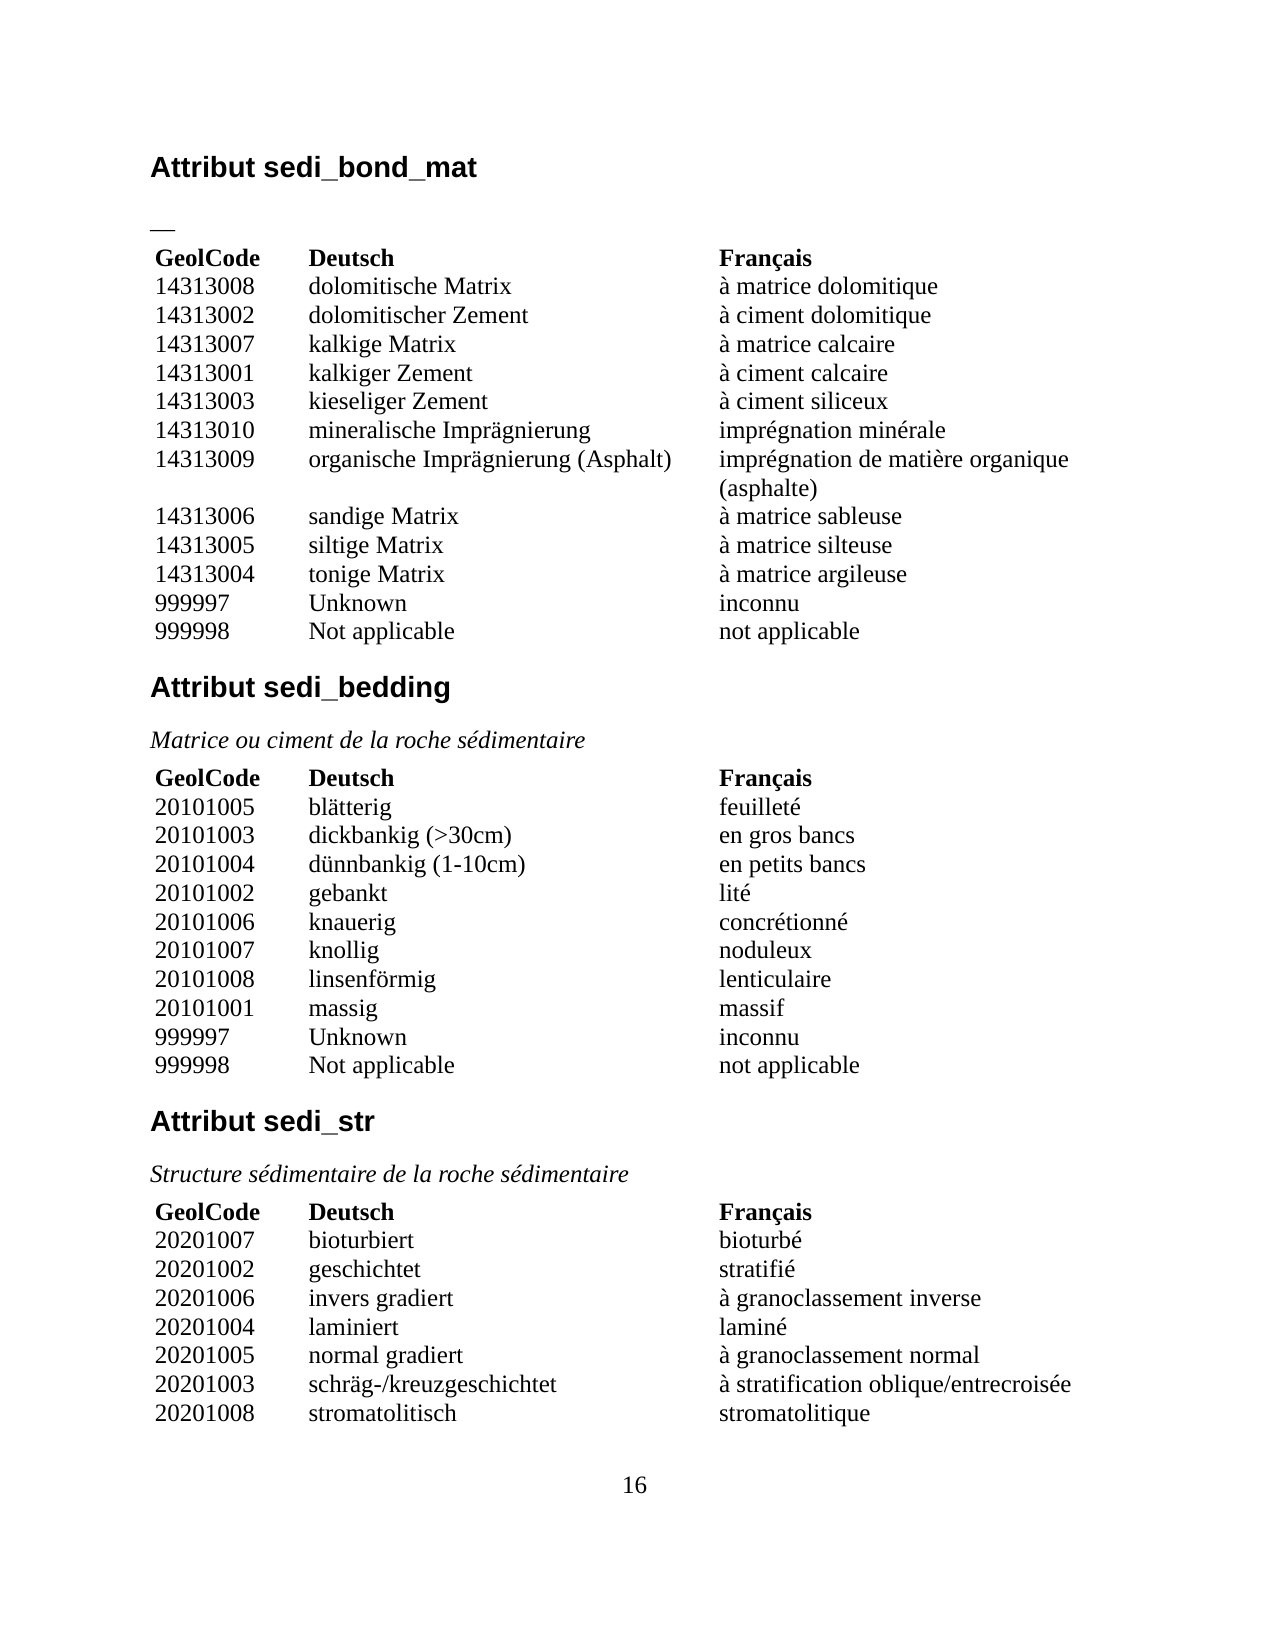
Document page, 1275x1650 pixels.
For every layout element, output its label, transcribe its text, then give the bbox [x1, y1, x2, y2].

table_cell 14313008 [150, 271, 304, 300]
table_cell Unknown [304, 1022, 714, 1050]
table_cell à ciment dolomitique [714, 300, 1125, 329]
table_cell gebankt [304, 878, 714, 907]
table_cell not applicable [714, 616, 1125, 645]
table_cell laminé [714, 1312, 1125, 1341]
table_cell stromatolitisch [304, 1398, 714, 1427]
table_cell dünnbankig (1-10cm) [304, 849, 714, 878]
table_cell 14313003 [150, 386, 304, 415]
table_cell knauerig [304, 907, 714, 935]
table_cell imprégnation de matière organique (asphalte) [714, 444, 1125, 501]
text Structure sédimentaire de la roche sédimentaire [150, 1159, 1125, 1188]
table_cell imprégnation minérale [714, 415, 1125, 444]
table_cell 20101002 [150, 878, 304, 907]
table_cell inconnu [714, 1022, 1125, 1050]
table_cell inconnu [714, 588, 1125, 616]
table_cell kalkige Matrix [304, 329, 714, 358]
table_cell à matrice argileuse [714, 559, 1125, 588]
table_cell 20101001 [150, 993, 304, 1022]
table_cell 14313006 [150, 501, 304, 530]
table_cell à matrice silteuse [714, 530, 1125, 559]
table_cell 999998 [150, 616, 304, 645]
table_cell invers gradiert [304, 1283, 714, 1312]
table_cell kieseliger Zement [304, 386, 714, 415]
table_cell 20201008 [150, 1398, 304, 1427]
subtitle Attribut sedi_bond_mat [150, 150, 1125, 183]
table_cell 20101005 [150, 792, 304, 820]
table_cell Not applicable [304, 616, 714, 645]
table_cell 20101003 [150, 820, 304, 849]
table_header Deutsch [304, 763, 714, 792]
table_cell 14313004 [150, 559, 304, 588]
table_cell Not applicable [304, 1050, 714, 1079]
table_cell 20101008 [150, 964, 304, 993]
table_cell 20201003 [150, 1369, 304, 1398]
table_cell en gros bancs [714, 820, 1125, 849]
text __ [150, 205, 1125, 234]
table_cell organische Imprägnierung (Asphalt) [304, 444, 714, 501]
table_header Deutsch [304, 243, 714, 271]
table_cell dolomitischer Zement [304, 300, 714, 329]
table_cell 20201006 [150, 1283, 304, 1312]
table_cell 20101007 [150, 935, 304, 964]
table_cell geschichtet [304, 1254, 714, 1283]
table_cell bioturbé [714, 1226, 1125, 1254]
table_cell 14313007 [150, 329, 304, 358]
table_cell lenticulaire [714, 964, 1125, 993]
table_cell à ciment siliceux [714, 386, 1125, 415]
table_cell bioturbiert [304, 1226, 714, 1254]
table_cell noduleux [714, 935, 1125, 964]
table_cell linsenförmig [304, 964, 714, 993]
table_cell concrétionné [714, 907, 1125, 935]
table_cell à stratification oblique/entrecroisée [714, 1369, 1125, 1398]
table_cell laminiert [304, 1312, 714, 1341]
table_cell lité [714, 878, 1125, 907]
table_header GeolCode [150, 1197, 304, 1226]
table_cell 14313009 [150, 444, 304, 501]
table_header Français [714, 1197, 1125, 1226]
table_cell 20201007 [150, 1226, 304, 1254]
table_cell kalkiger Zement [304, 358, 714, 386]
table_cell dickbankig (>30cm) [304, 820, 714, 849]
table_header Français [714, 763, 1125, 792]
table_cell 14313010 [150, 415, 304, 444]
table_cell 999998 [150, 1050, 304, 1079]
table_cell 14313005 [150, 530, 304, 559]
table_cell tonige Matrix [304, 559, 714, 588]
table_cell 20101006 [150, 907, 304, 935]
table_cell 20201004 [150, 1312, 304, 1341]
table_cell 999997 [150, 588, 304, 616]
table_cell à ciment calcaire [714, 358, 1125, 386]
table_cell en petits bancs [714, 849, 1125, 878]
table_cell sandige Matrix [304, 501, 714, 530]
table_cell à matrice dolomitique [714, 271, 1125, 300]
subtitle Attribut sedi_bedding [150, 670, 1125, 704]
table_cell à granoclassement inverse [714, 1283, 1125, 1312]
table_header Français [714, 243, 1125, 271]
table_cell à matrice sableuse [714, 501, 1125, 530]
table_header Deutsch [304, 1197, 714, 1226]
table_cell feuilleté [714, 792, 1125, 820]
table_header GeolCode [150, 763, 304, 792]
table_cell dolomitische Matrix [304, 271, 714, 300]
table_cell stratifié [714, 1254, 1125, 1283]
table_cell knollig [304, 935, 714, 964]
table_header GeolCode [150, 243, 304, 271]
subtitle Attribut sedi_str [150, 1104, 1125, 1138]
table_cell normal gradiert [304, 1341, 714, 1369]
table_cell mineralische Imprägnierung [304, 415, 714, 444]
table_cell à granoclassement normal [714, 1341, 1125, 1369]
table_cell siltige Matrix [304, 530, 714, 559]
table_cell 14313001 [150, 358, 304, 386]
table_cell 20201005 [150, 1341, 304, 1369]
table_cell à matrice calcaire [714, 329, 1125, 358]
table_cell not applicable [714, 1050, 1125, 1079]
table_cell massif [714, 993, 1125, 1022]
table_cell stromatolitique [714, 1398, 1125, 1427]
table_cell blätterig [304, 792, 714, 820]
text Matrice ou ciment de la roche sédimentaire [150, 725, 1125, 754]
table_cell 20201002 [150, 1254, 304, 1283]
table_cell 20101004 [150, 849, 304, 878]
table_cell 14313002 [150, 300, 304, 329]
table_cell schräg-/kreuzgeschichtet [304, 1369, 714, 1398]
table_cell 999997 [150, 1022, 304, 1050]
table_cell Unknown [304, 588, 714, 616]
table_cell massig [304, 993, 714, 1022]
